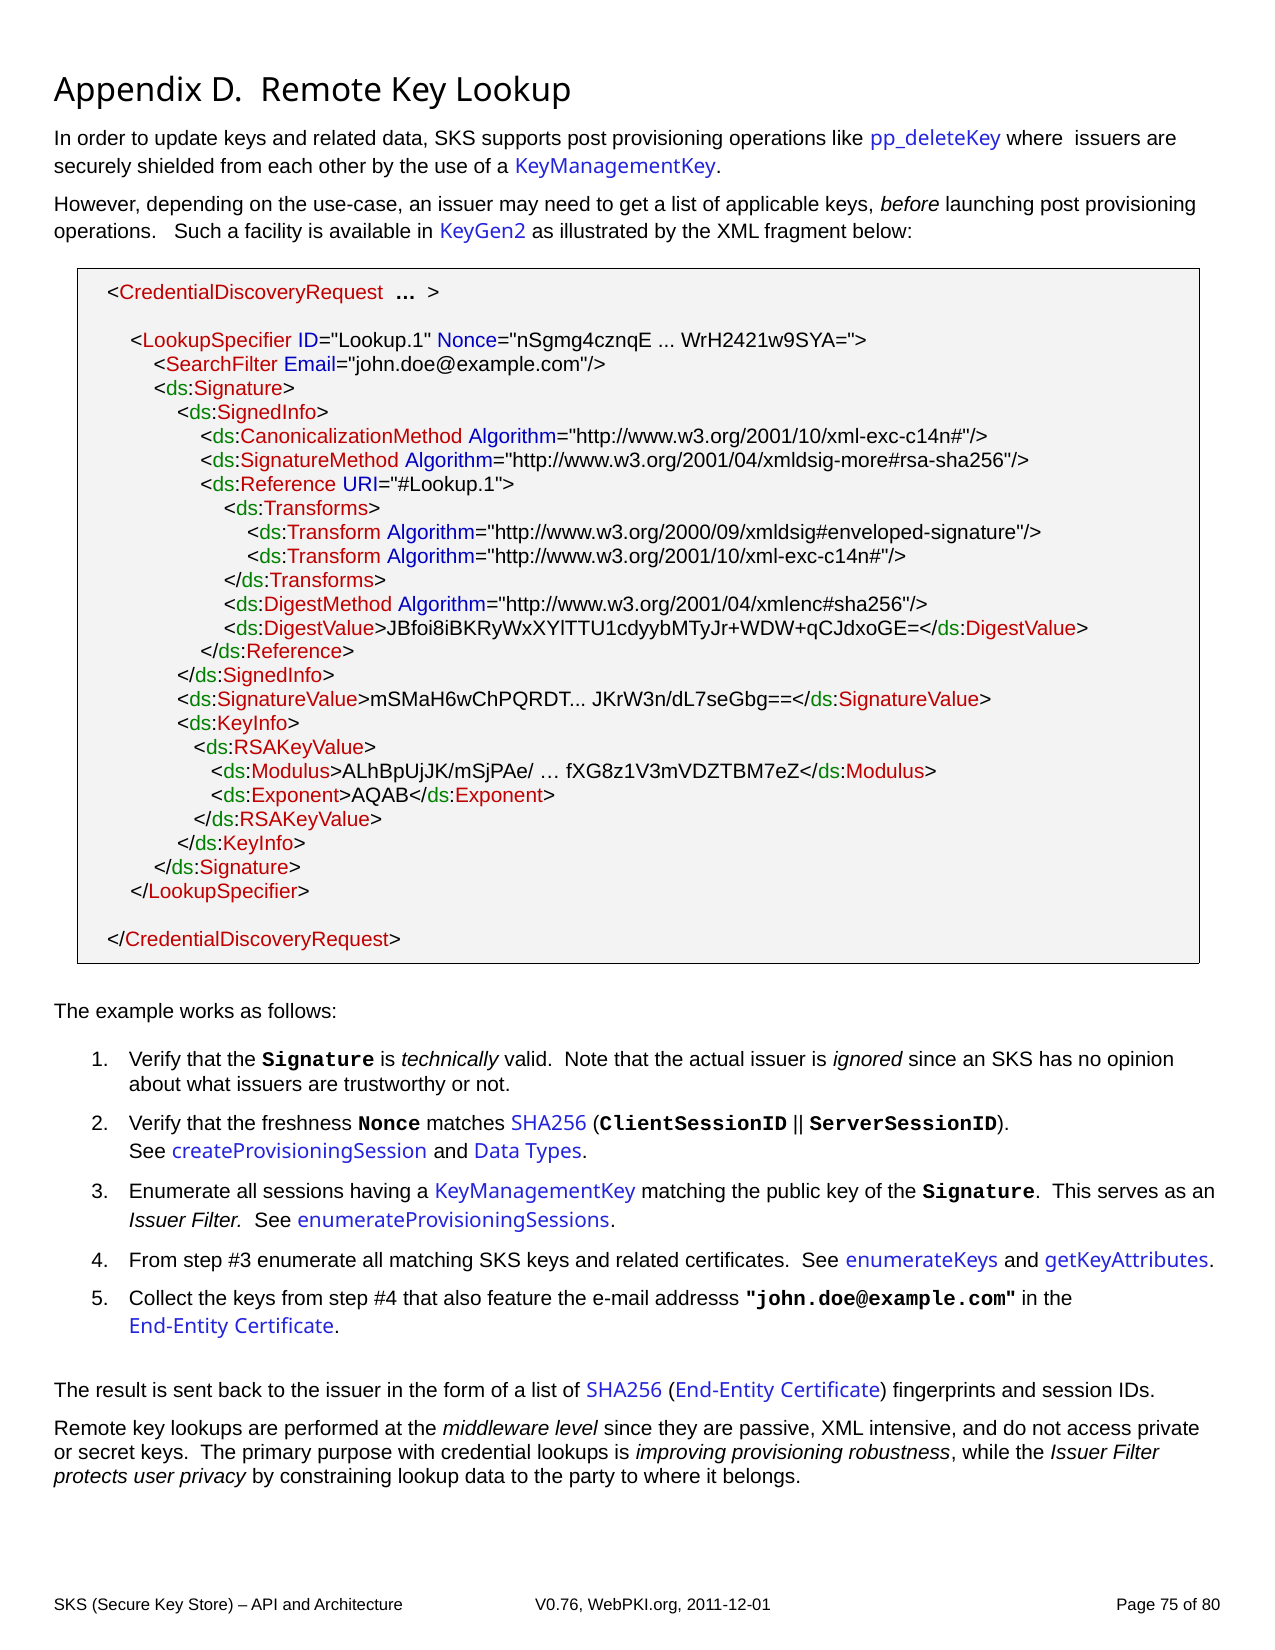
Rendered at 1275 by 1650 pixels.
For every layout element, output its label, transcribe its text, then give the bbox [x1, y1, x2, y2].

text However, depending on the use-case, an issuer may need to get a list of applicable keys, before launching post provisioning operations. Such a facility is available in KeyGen2 as illustrated by the XML fragment below: [54, 192, 1221, 268]
list From step #3 enumerate all matching SKS keys and related certificates. See enumerateKeys and getKeyAttributes. [91, 1245, 1221, 1274]
list Enumerate all sessions having a KeyManagementKey matching the public key of the Signature. This serves as an Issuer Filter. See enumerateProvisioningSessions. [91, 1177, 1221, 1234]
text Remote key lookups are performed at the middleware level since they are passive, XML intensive, and do not access private or secret keys. The primary purpose with credential lookups is improving provisioning robustness, while the Issuer Filter protects user privacy by constraining lookup data to the party to where it belongs. [54, 1416, 1221, 1488]
list Verify that the freshness Nonce matches SHA256 (ClientSessionID || ServerSessionID). See createProvisioningSession and Data Types. [91, 1108, 1221, 1165]
table_header <CredentialDiscoveryRequest … > <LookupSpecifier ID="Lookup.1" Nonce="nSgmg4cznqE ... WrH2421w9SYA="> <SearchFilter Email="john.doe@example.com"/> <ds:Signature> <ds:SignedInfo> <ds:CanonicalizationMethod Algorithm="http://www.w3.org/2001/10/xml-exc-c14n#"/> <ds:SignatureMethod Algorithm="http://www.w3.org/2001/04/xmldsig-more#rsa-sha256"/> <ds:Reference URI="#Lookup.1"> <ds:Transforms> <ds:Transform Algorithm="http://www.w3.org/2000/09/xmldsig#enveloped-signature"/> <ds:Transform Algorithm="http://www.w3.org/2001/10/xml-exc-c14n#"/> </ds:Transforms> <ds:DigestMethod Algorithm="http://www.w3.org/2001/04/xmlenc#sha256"/> <ds:DigestValue>JBfoi8iBKRyWxXYlTTU1cdyybMTyJr+WDW+qCJdxoGE=</ds:DigestValue> </ds:Reference> </ds:SignedInfo> <ds:SignatureValue>mSMaH6wChPQRDT... JKrW3n/dL7seGbg==</ds:SignatureValue> <ds:KeyInfo> <ds:RSAKeyValue> <ds:Modulus>ALhBpUjJK/mSjPAe/ … fXG8z1V3mVDZTBM7eZ</ds:Modulus> <ds:Exponent>AQAB</ds:Exponent> </ds:RSAKeyValue> </ds:KeyInfo> </ds:Signature> </LookupSpecifier> </CredentialDiscoveryRequest> [78, 269, 1199, 963]
text In order to update keys and related data, SKS supports post provisioning operations like pp_deleteKey where issuers are securely shielded from each other by the use of a KeyManagementKey. [54, 123, 1221, 180]
list Verify that the Signature is technically valid. Note that the actual issuer is ignored since an SKS has no opinion about what issuers are trustworthy or not. [91, 1046, 1221, 1096]
list Collect the keys from step #4 that also feature the e-mail addresss "john.doe@example.com" in the End-Entity Certificate. [91, 1286, 1221, 1340]
text The example works as follows: [54, 998, 1221, 1046]
subtitle Remote Key Lookup [54, 66, 1221, 111]
text The result is sent back to the issuer in the form of a list of SHA256 (End-Entity Certificate) fingerprints and session IDs. [54, 1352, 1221, 1404]
